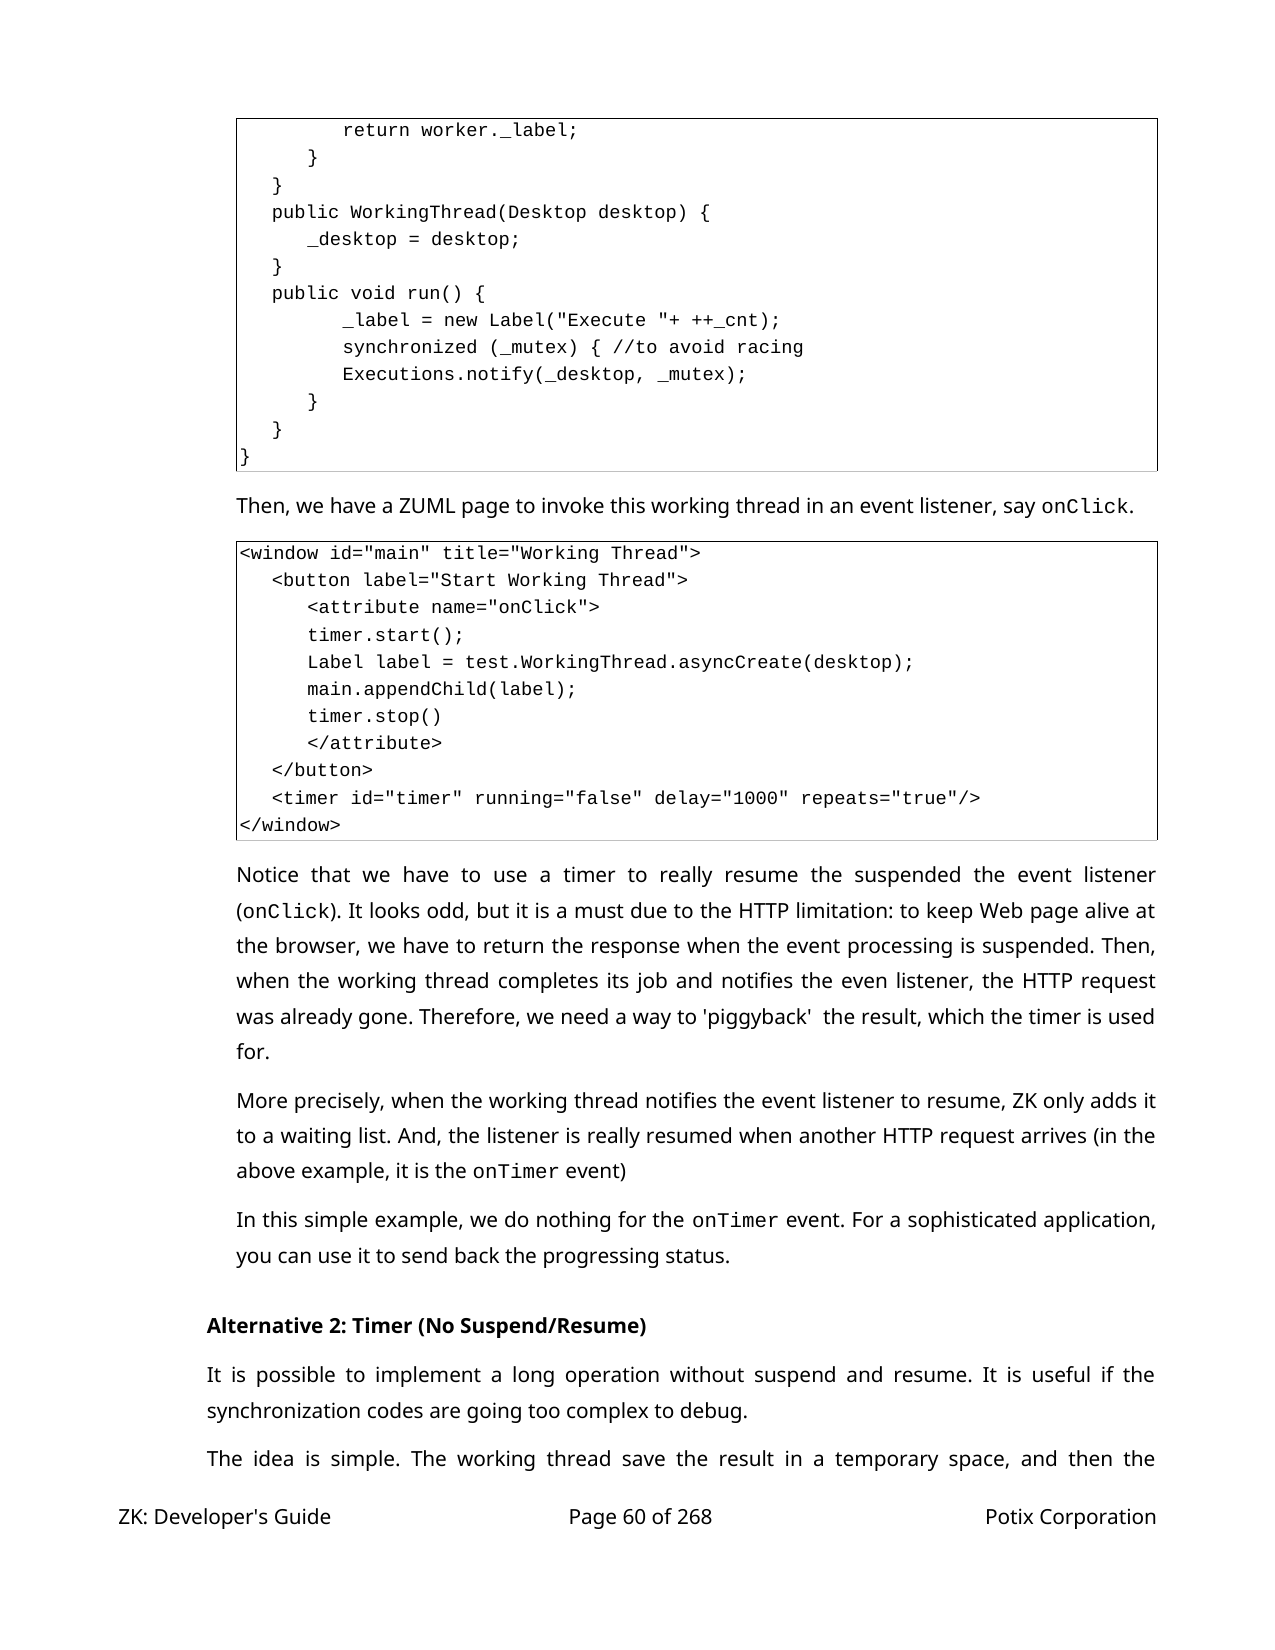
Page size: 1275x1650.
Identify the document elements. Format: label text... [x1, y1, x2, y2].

text <timer id="timer" running="false" delay="1000" repeats="true"/> [237, 786, 1157, 810]
text return worker._label; [237, 119, 1157, 142]
text <button label="Start Working Thread"> [237, 568, 1157, 592]
text More precisely, when the working thread notifies the event listener to resume, ZK only adds it to a waiting list. And, the listener is really resumed when another HTTP request arrives (in the above example, it is the onTimer event) [236, 1086, 1157, 1185]
text timer.stop() [237, 704, 1157, 728]
text _label = new Label("Execute "+ ++_cnt); [237, 308, 1157, 332]
text </window> [237, 813, 1157, 840]
text _desktop = desktop; [237, 227, 1157, 251]
text } [237, 444, 1157, 471]
text Label label = test.WorkingThread.asyncCreate(desktop); [237, 649, 1157, 674]
text } public void run() { [237, 254, 1157, 305]
text In this simple example, we do nothing for the onTimer event. For a sophisticated application, you can use it to send back the progressing status. [236, 1205, 1157, 1269]
text synchronized (_mutex) { //to avoid racing [237, 335, 1157, 359]
text The idea is simple. The working thread save the result in a temporary space, and then the [207, 1444, 1157, 1473]
text Executions.notify(_desktop, _mutex); [237, 362, 1157, 386]
text } [237, 417, 1157, 441]
text } [237, 389, 1157, 414]
text timer.start(); [237, 622, 1157, 647]
subtitle Alternative 2: Timer (No Suspend/Resume) [207, 1312, 1157, 1340]
text main.appendChild(label); [237, 677, 1157, 701]
text <window id="main" title="Working Thread"> [237, 542, 1157, 565]
text } [237, 172, 1157, 197]
text Then, we have a ZUML page to invoke this working thread in an event listener, say onClick. [236, 492, 1157, 520]
text Notice that we have to use a timer to really resume the suspended the event listener (onClick). It looks odd, but it is a must due to the HTTP limitation: to keep Web page alive at the browser, we have to return the response when the event processing is suspended. Then, when the working thread completes its job and notifies the even listener, the HTTP request was already gone. Therefore, we need a way to 'piggyback' the result, which the timer is used for. [236, 861, 1157, 1065]
text </attribute> [237, 731, 1157, 755]
text <attribute name="onClick"> [237, 595, 1157, 619]
text } [237, 145, 1157, 169]
text It is possible to implement a long operation without suspend and resume. It is useful if the synchronization codes are going too complex to debug. [207, 1361, 1157, 1424]
text public WorkingThread(Desktop desktop) { [237, 200, 1157, 224]
text </button> [237, 758, 1157, 783]
